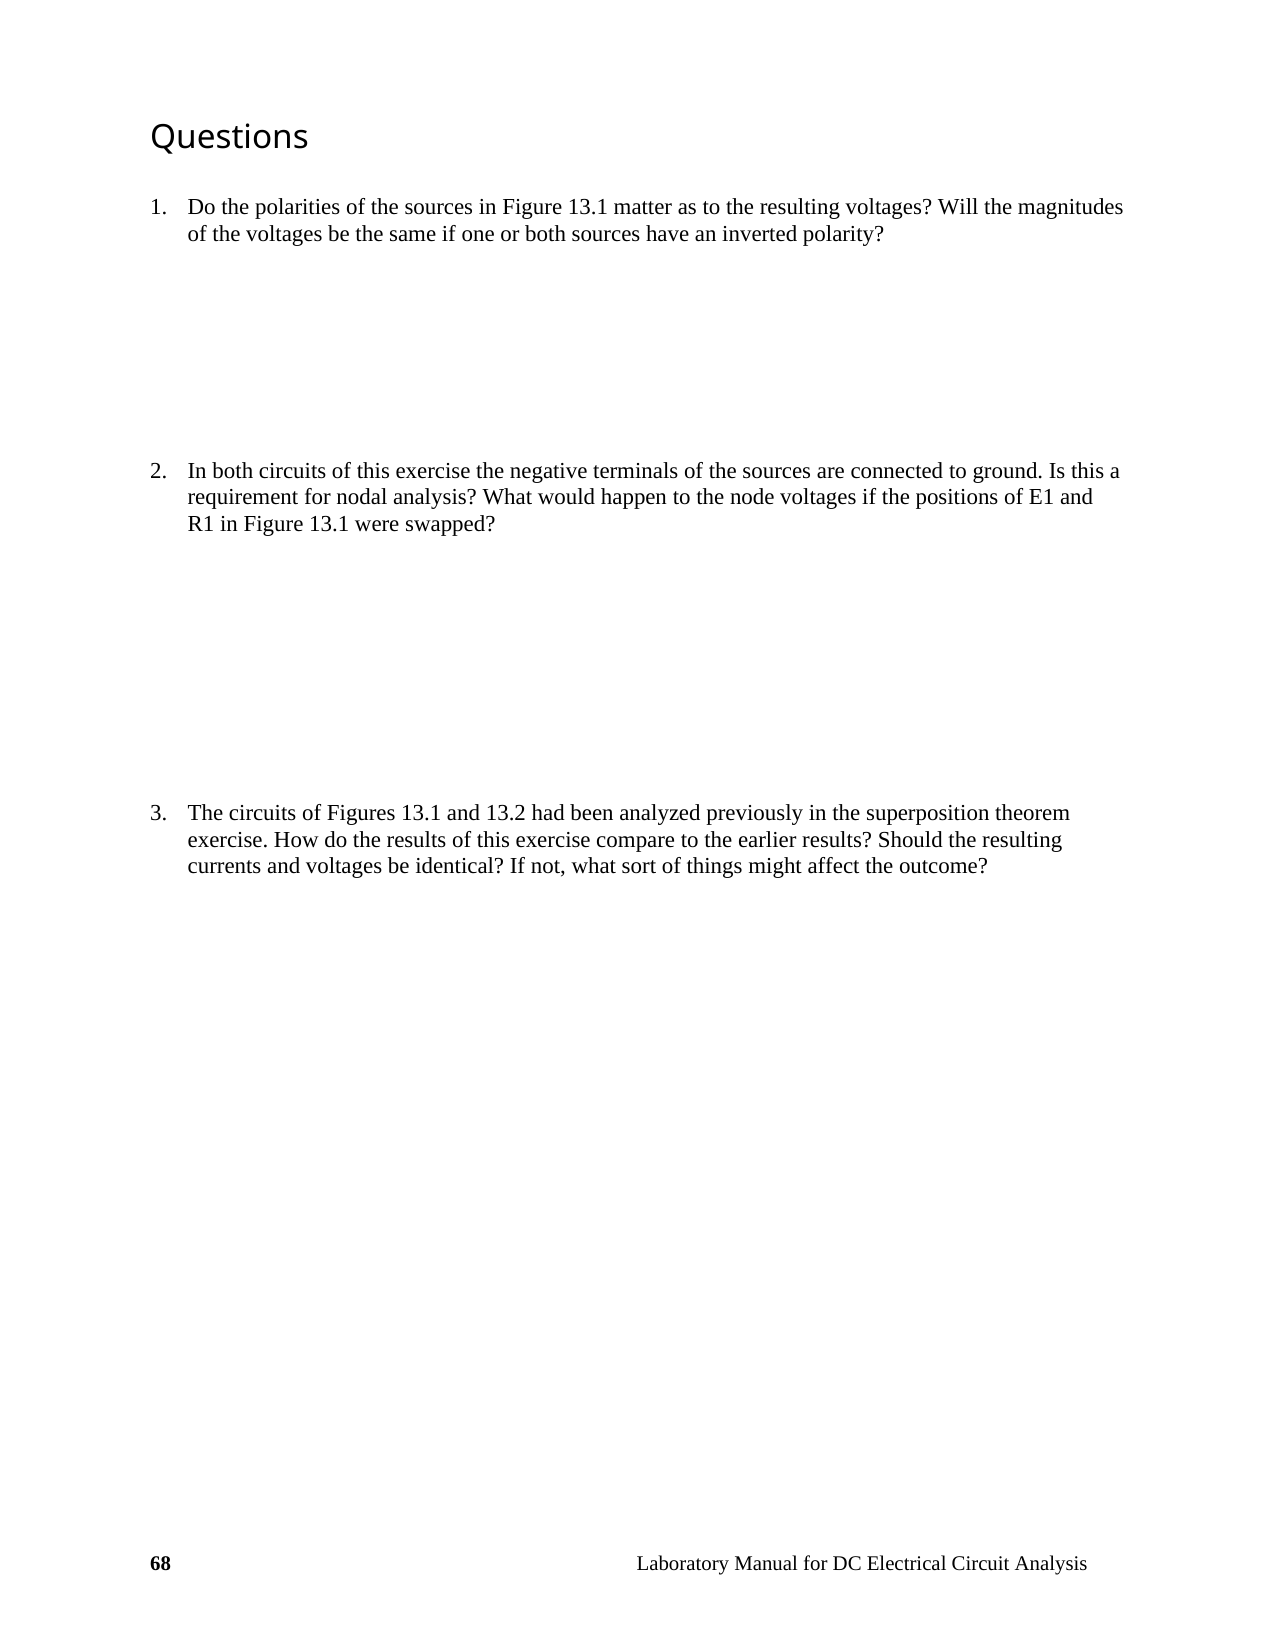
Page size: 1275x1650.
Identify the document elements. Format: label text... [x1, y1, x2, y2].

subtitle Questions [150, 112, 1125, 158]
list In both circuits of this exercise the negative terminals of the sources are connected to ground. Is this a requirement for nodal analysis? What would happen to the node voltages if the positions of E1 and R1 in Figure 13.1 were swapped? [150, 457, 1125, 536]
list The circuits of Figures 13.1 and 13.2 had been analyzed previously in the superposition theorem exercise. How do the results of this exercise compare to the earlier results? Should the resulting currents and voltages be identical? If not, what sort of things might affect the outcome? [150, 799, 1125, 878]
list Do the polarities of the sources in Figure 13.1 matter as to the resulting voltages? Will the magnitudes of the voltages be the same if one or both sources have an inverted polarity? [150, 193, 1125, 246]
